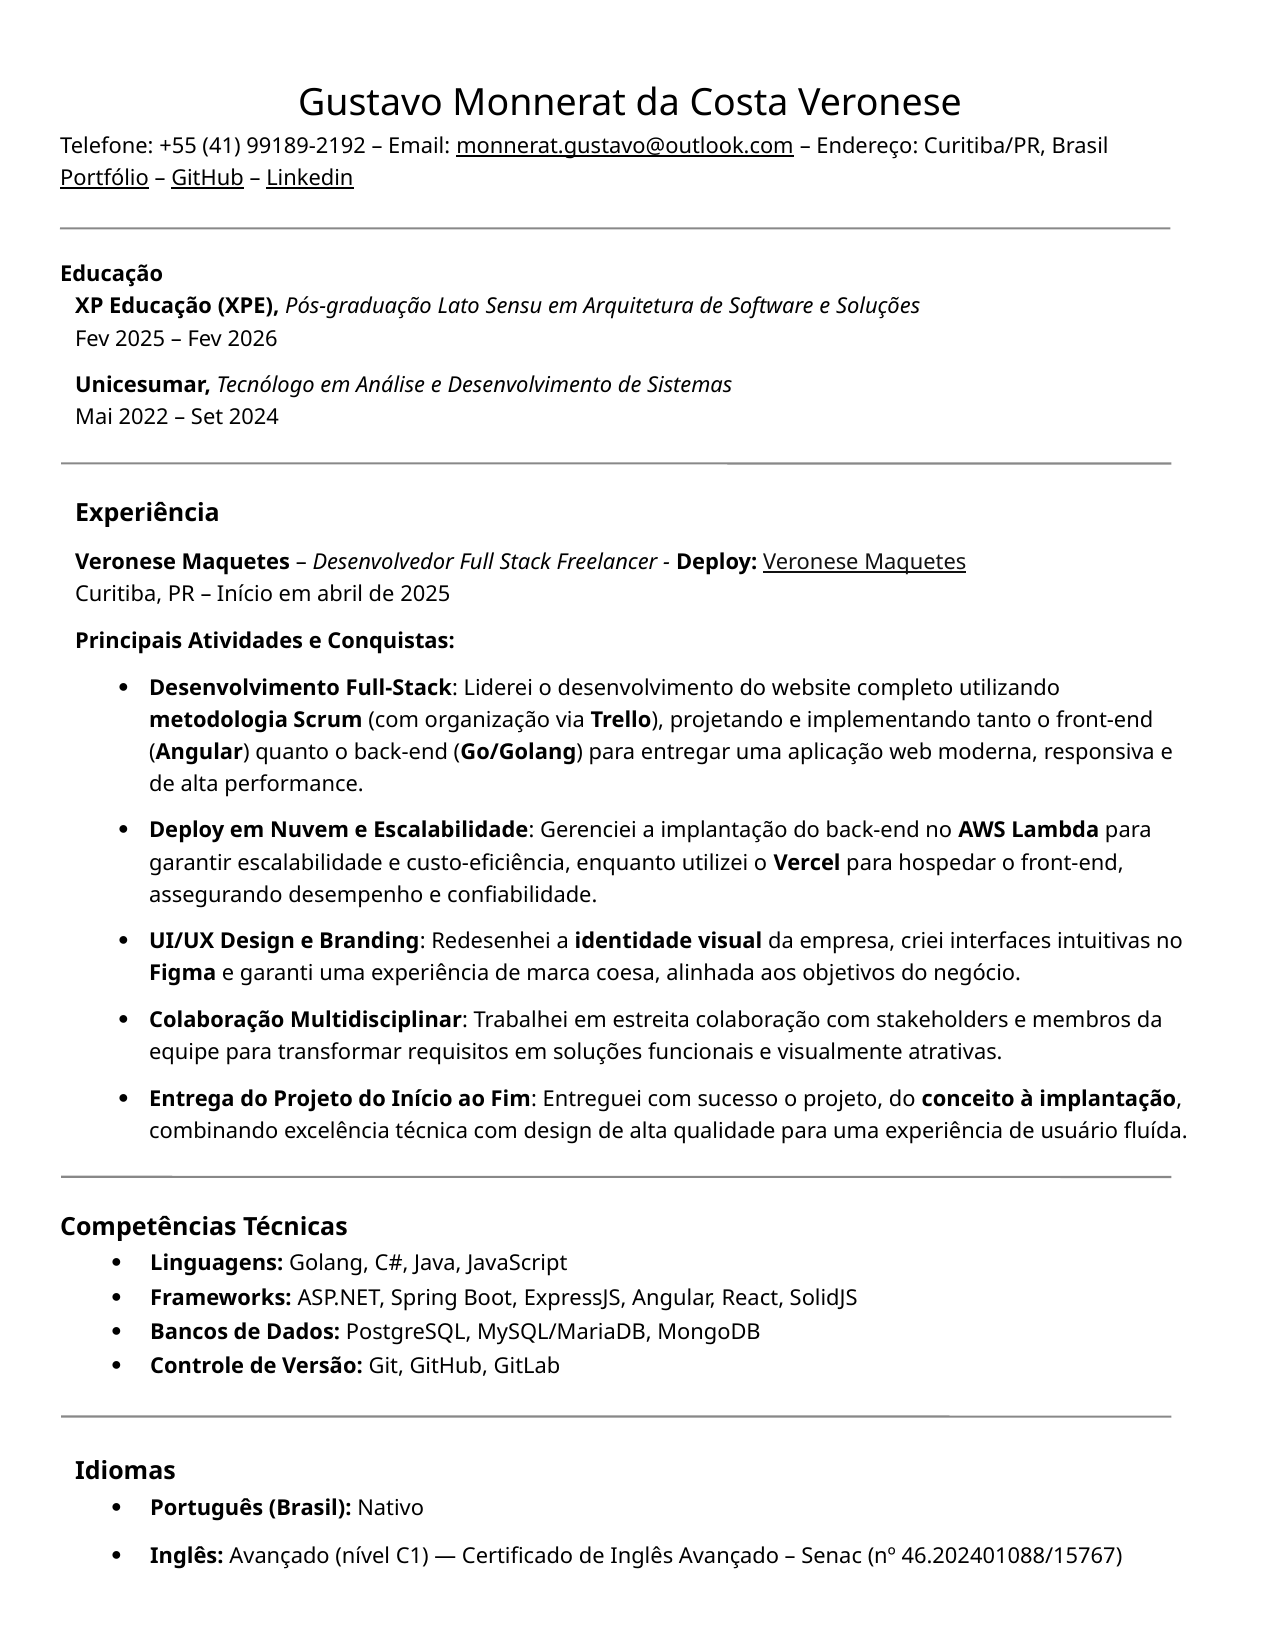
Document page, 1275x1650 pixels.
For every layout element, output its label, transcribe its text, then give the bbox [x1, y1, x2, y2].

list Deploy em Nuvem e Escalabilidade: Gerenciei a implantação do back-end no AWS Lambda para garantir escalabilidade e custo-eficiência, enquanto utilizei o Vercel para hospedar o front-end, assegurando desempenho e confiabilidade. [119, 814, 1200, 908]
list Linguagens: Golang, C#, Java, JavaScript [112, 1247, 1200, 1277]
text Portfólio – GitHub – Linkedin [60, 162, 1200, 192]
text Unicesumar, Tecnólogo em Análise e Desenvolvimento de Sistemas Mai 2022 – Set 2024 [75, 369, 1200, 431]
text Experiência [75, 495, 1200, 529]
text Gustavo Monnerat da Costa Veronese [60, 75, 1200, 126]
list Controle de Versão: Git, GitHub, GitLab [112, 1350, 1200, 1379]
list Desenvolvimento Full-Stack: Liderei o desenvolvimento do website completo utilizando metodologia Scrum (com organização via Trello), projetando e implementando tanto o front-end (Angular) quanto o back-end (Go/Golang) para entregar uma aplicação web moderna, responsiva e de alta performance. [119, 671, 1200, 797]
list Bancos de Dados: PostgreSQL, MySQL/MariaDB, MongoDB [112, 1316, 1200, 1345]
text Competências Técnicas [60, 1208, 1200, 1242]
list Inglês: Avançado (nível C1) — Certificado de Inglês Avançado – Senac (nº 46.202401088/15767) [112, 1540, 1200, 1570]
list Português (Brasil): Nativo [112, 1491, 1200, 1521]
text Telefone: +55 (41) 99189-2192 – Email: monnerat.gustavo@outlook.com – Endereço: Curitiba/PR, Brasil [60, 130, 1200, 160]
list Entrega do Projeto do Início ao Fim: Entreguei com sucesso o projeto, do conceito à implantação, combinando excelência técnica com design de alta qualidade para uma experiência de usuário fluída. [119, 1083, 1200, 1144]
text XP Educação (XPE), Pós-graduação Lato Sensu em Arquitetura de Software e Soluções Fev 2025 – Fev 2026 [75, 291, 1200, 352]
list UI/UX Design e Branding: Redesenhei a identidade visual da empresa, criei interfaces intuitivas no Figma e garanti uma experiência de marca coesa, alinhada aos objetivos do negócio. [119, 925, 1200, 987]
text Principais Atividades e Conquistas: [75, 625, 1200, 654]
list Frameworks: ASP.NET, Spring Boot, ExpressJS, Angular, React, SolidJS [112, 1281, 1200, 1311]
subtitle Educação [60, 258, 1200, 288]
text Idiomas [75, 1452, 1200, 1486]
list Colaboração Multidisciplinar: Trabalhei em estreita colaboração com stakeholders e membros da equipe para transformar requisitos em soluções funcionais e visualmente atrativas. [119, 1004, 1200, 1066]
text Veronese Maquetes – Desenvolvedor Full Stack Freelancer - Deploy: Veronese Maquetes Curitiba, PR – Início em abril de 2025 [75, 546, 1200, 608]
